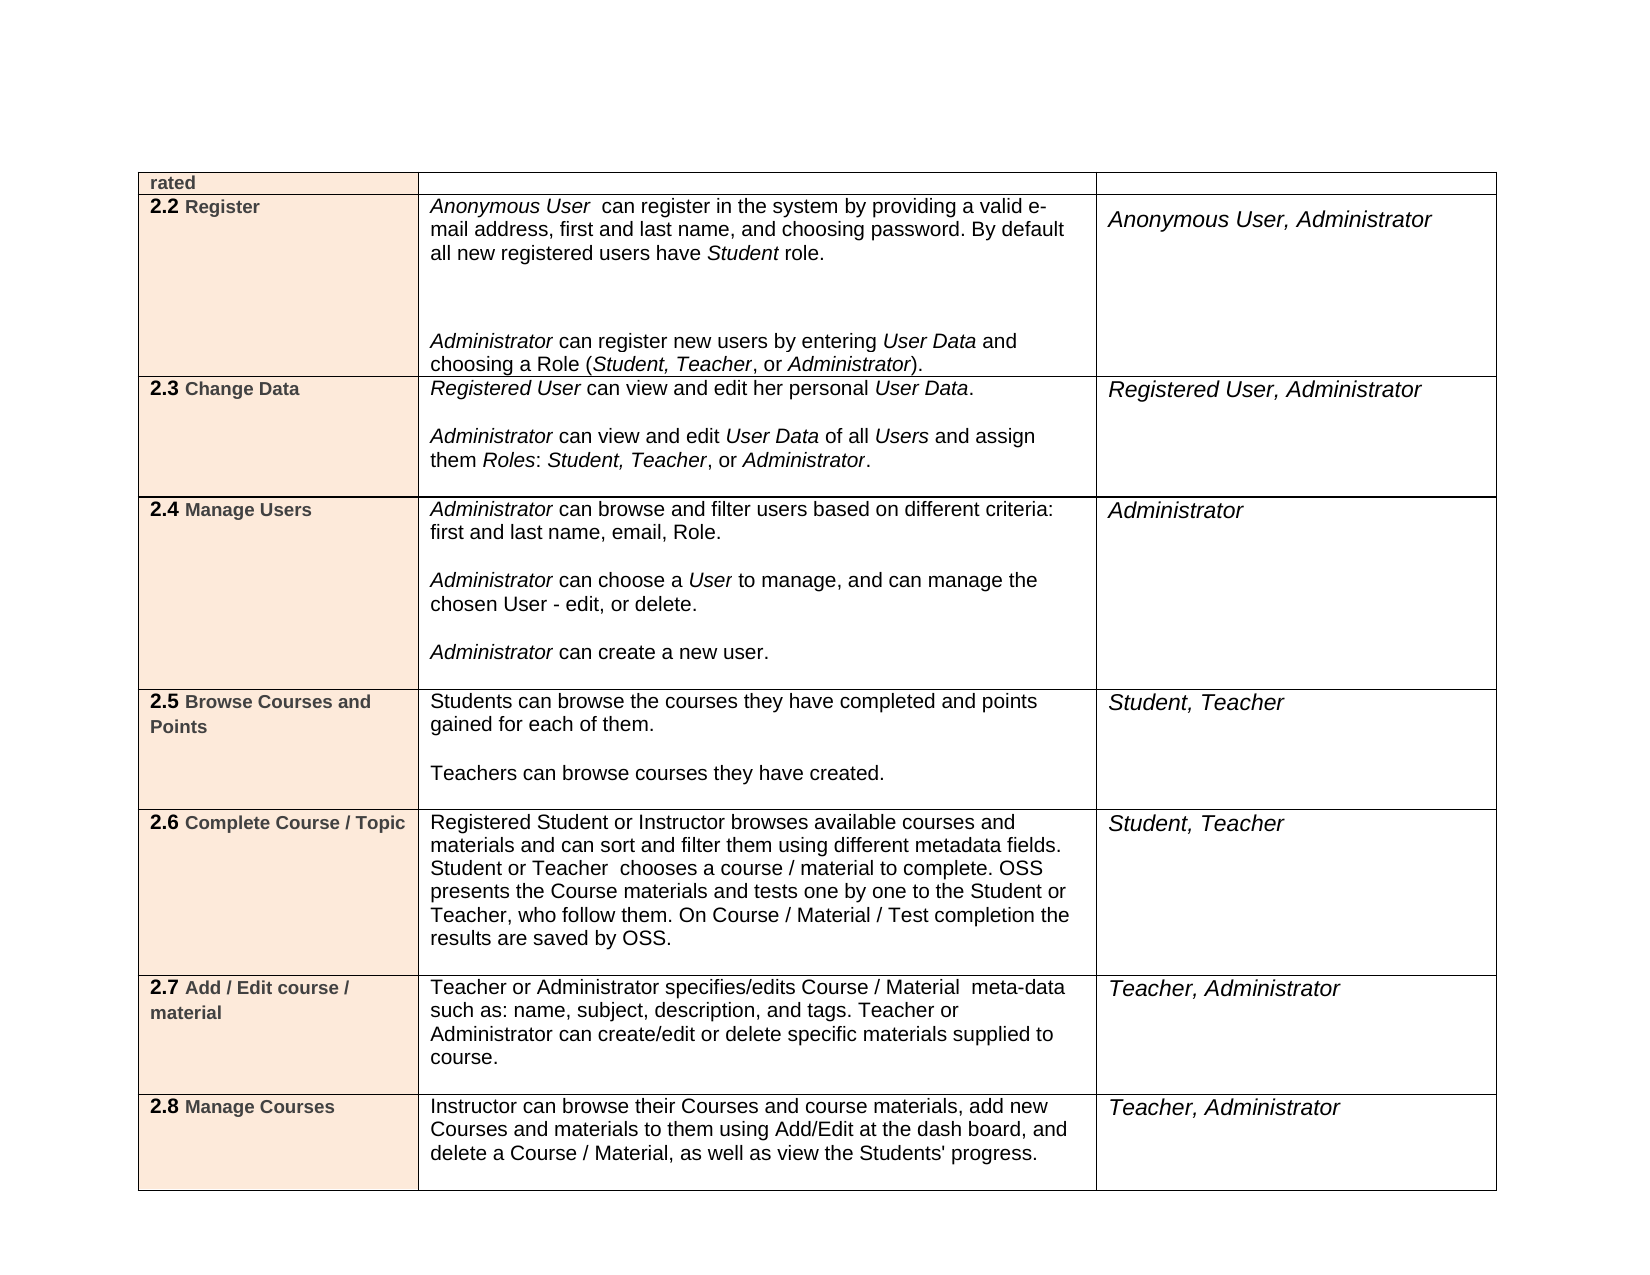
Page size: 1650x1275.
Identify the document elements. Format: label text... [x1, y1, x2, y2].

table_cell Anonymous User can register in the system by providing a valid e-mail address, first and last name, and choosing password. By default all new registered users have Student role. Administrator can register new users by entering User Data and choosing a Role (Student, Teacher, or Administrator). [419, 195, 1096, 376]
table_cell 2.2 Register [139, 195, 418, 376]
table_cell Anonymous User, Administrator [1097, 195, 1496, 376]
table_cell [1097, 173, 1496, 194]
table_cell Registered User, Administrator [1097, 377, 1496, 496]
table_cell 2.5 Browse Courses and Points [139, 690, 418, 809]
table_cell Administrator can browse and filter users based on different criteria: first and last name, email, Role. Administrator can choose a User to manage, and can manage the chosen User - edit, or delete. Administrator can create a new user. [419, 498, 1096, 689]
table_cell Student, Teacher [1097, 810, 1496, 975]
table_cell Instructor can browse their Courses and course materials, add new Courses and materials to them using Add/Edit at the dash board, and delete a Course / Material, as well as view the Students' progress. [419, 1095, 1096, 1189]
table_cell rated [139, 173, 418, 194]
table_cell Students can browse the courses they have completed and points gained for each of them. Teachers can browse courses they have created. [419, 690, 1096, 809]
table_cell Teacher, Administrator [1097, 976, 1496, 1094]
table_cell Teacher, Administrator [1097, 1095, 1496, 1189]
table_cell 2.6 Complete Course / Topic [139, 810, 418, 975]
table_cell Teacher or Administrator specifies/edits Course / Material meta-data such as: name, subject, description, and tags. Teacher or Administrator can create/edit or delete specific materials supplied to course. [419, 976, 1096, 1094]
table_cell 2.3 Change Data [139, 377, 418, 496]
table_cell Student, Teacher [1097, 690, 1496, 809]
table_cell Registered User can view and edit her personal User Data. Administrator can view and edit User Data of all Users and assign them Roles: Student, Teacher, or Administrator. [419, 377, 1096, 496]
table_cell [419, 173, 1096, 194]
table_cell 2.7 Add / Edit course / material [139, 976, 418, 1094]
table_cell Administrator [1097, 498, 1496, 689]
table_cell 2.4 Manage Users [139, 498, 418, 689]
table_cell Registered Student or Instructor browses available courses and materials and can sort and filter them using different metadata fields. Student or Teacher chooses a course / material to complete. OSS presents the Course materials and tests one by one to the Student or Teacher, who follow them. On Course / Material / Test completion the results are saved by OSS. [419, 810, 1096, 975]
table_cell 2.8 Manage Courses [139, 1095, 418, 1189]
